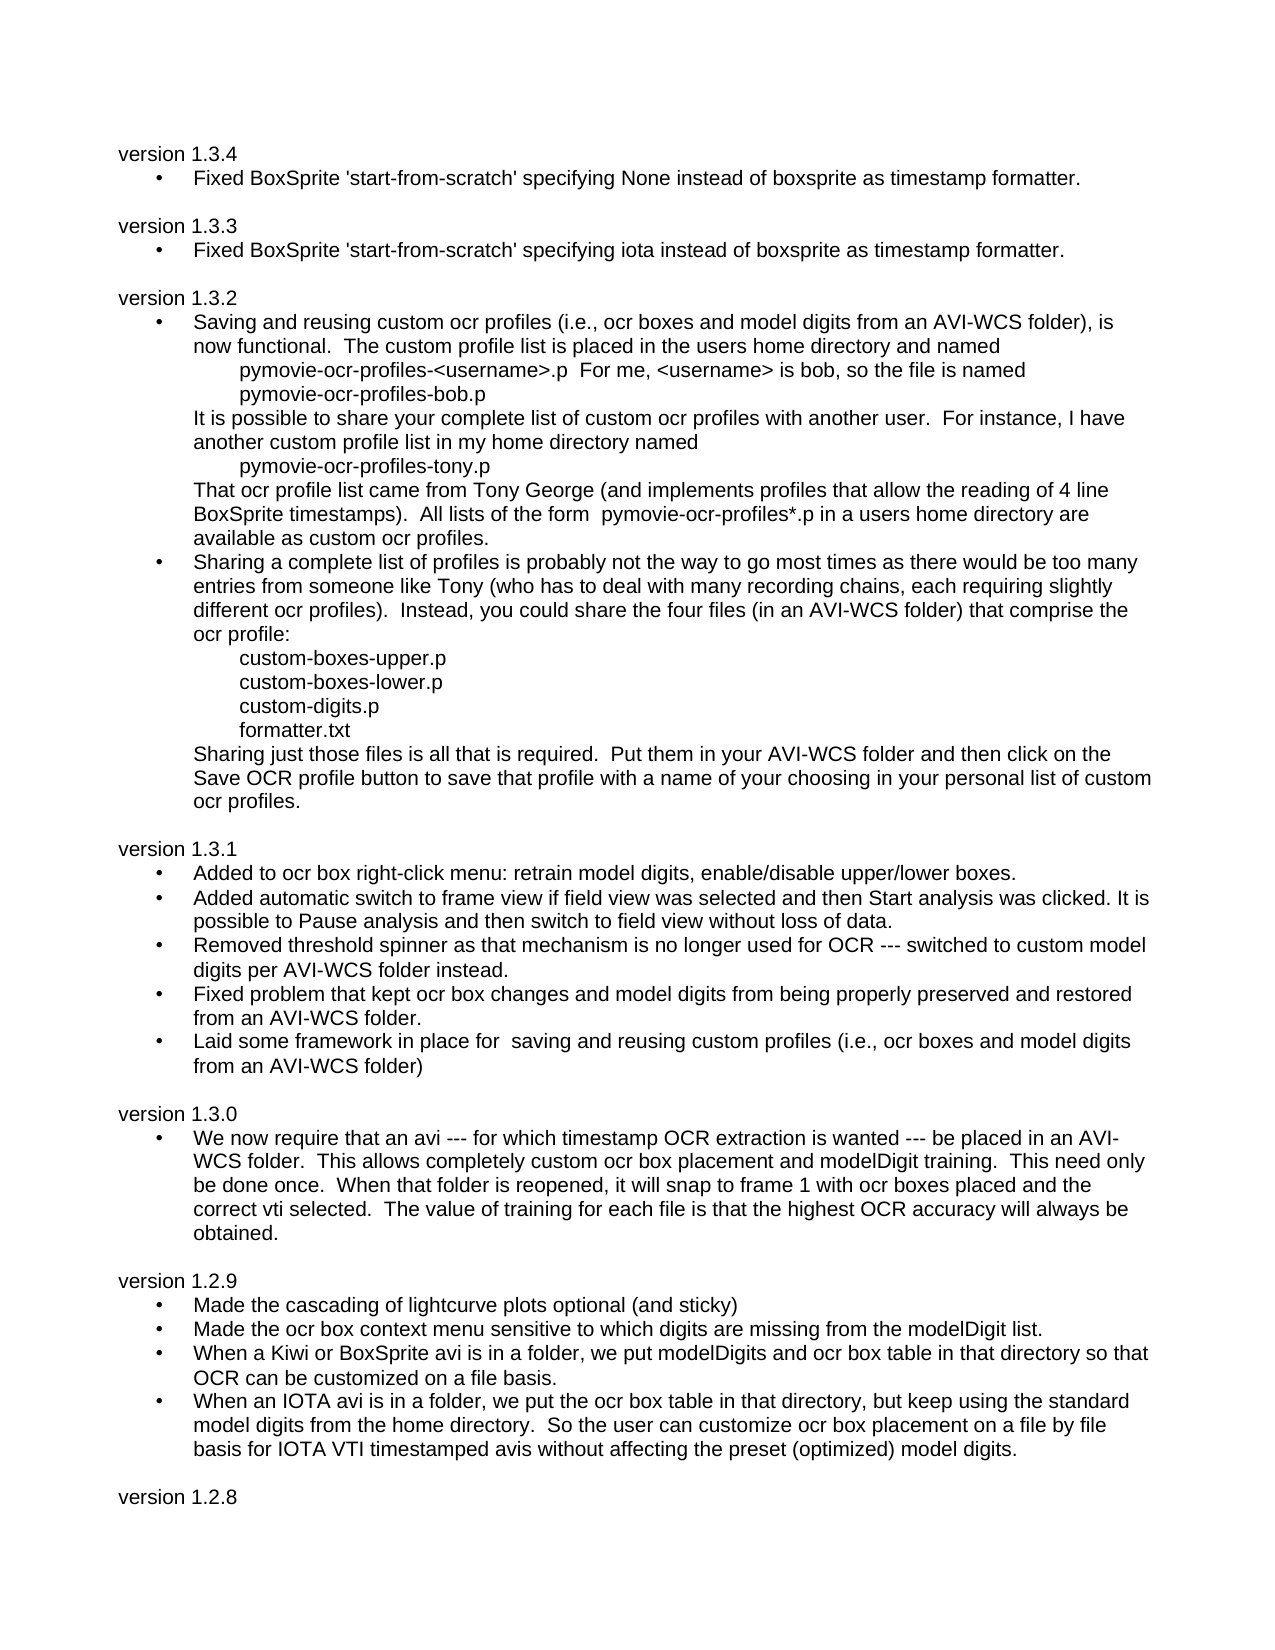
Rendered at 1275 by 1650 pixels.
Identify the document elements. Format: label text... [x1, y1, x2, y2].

text version 1.2.8 [118, 1485, 1157, 1509]
list Laid some framework in place for saving and reusing custom profiles (i.e., ocr boxes and model digits from an AVI-WCS folder) [156, 1029, 1157, 1101]
list [156, 118, 1157, 142]
text version 1.3.3 [118, 214, 1157, 238]
list Added automatic switch to frame view if field view was selected and then Start analysis was clicked. It is possible to Pause analysis and then switch to field view without loss of data. [156, 885, 1157, 933]
list Sharing a complete list of profiles is probably not the way to go most times as there would be too many entries from someone like Tony (who has to deal with many recording chains, each requiring slightly different ocr profiles). Instead, you could share the four files (in an AVI-WCS folder) that comprise the ocr profile: custom-boxes-upper.p custom-boxes-lower.p custom-digits.p formatter.txt Sharing just those files is all that is required. Put them in your AVI-WCS folder and then click on the Save OCR profile button to save that profile with a name of your choosing in your personal list of custom ocr profiles. [156, 550, 1157, 813]
text version 1.2.9 [118, 1269, 1157, 1293]
list Made the ocr box context menu sensitive to which digits are missing from the modelDigit list. [156, 1317, 1157, 1341]
list When a Kiwi or BoxSprite avi is in a folder, we put modelDigits and ocr box table in that directory so that OCR can be customized on a file basis. [156, 1341, 1157, 1389]
list Removed threshold spinner as that mechanism is no longer used for OCR --- switched to custom model digits per AVI-WCS folder instead. [156, 933, 1157, 981]
list Added to ocr box right-click menu: retrain model digits, enable/disable upper/lower boxes. [156, 861, 1157, 885]
list Fixed BoxSprite 'start-from-scratch' specifying iota instead of boxsprite as timestamp formatter. [156, 238, 1157, 286]
list Saving and reusing custom ocr profiles (i.e., ocr boxes and model digits from an AVI-WCS folder), is now functional. The custom profile list is placed in the users home directory and named pymovie-ocr-profiles-<username>.p For me, <username> is bob, so the file is named pymovie-ocr-profiles-bob.p It is possible to share your complete list of custom ocr profiles with another user. For instance, I have another custom profile list in my home directory named pymovie-ocr-profiles-tony.p That ocr profile list came from Tony George (and implements profiles that allow the reading of 4 line BoxSprite timestamps). All lists of the form pymovie-ocr-profiles*.p in a users home directory are available as custom ocr profiles. [156, 310, 1157, 550]
text version 1.3.1 [118, 837, 1157, 861]
text version 1.3.0 [118, 1101, 1157, 1125]
list Fixed BoxSprite 'start-from-scratch' specifying None instead of boxsprite as timestamp formatter. [156, 166, 1157, 214]
text version 1.3.4 [118, 142, 1157, 166]
list Fixed problem that kept ocr box changes and model digits from being properly preserved and restored from an AVI-WCS folder. [156, 981, 1157, 1029]
text version 1.3.2 [118, 286, 1157, 310]
list We now require that an avi --- for which timestamp OCR extraction is wanted --- be placed in an AVI-WCS folder. This allows completely custom ocr box placement and modelDigit training. This need only be done once. When that folder is reopened, it will snap to frame 1 with ocr boxes placed and the correct vti selected. The value of training for each file is that the highest OCR accuracy will always be obtained. [156, 1125, 1157, 1269]
list When an IOTA avi is in a folder, we put the ocr box table in that directory, but keep using the standard model digits from the home directory. So the user can customize ocr box placement on a file by file basis for IOTA VTI timestamped avis without affecting the preset (optimized) model digits. [156, 1389, 1157, 1485]
list Made the cascading of lightcurve plots optional (and sticky) [156, 1293, 1157, 1317]
